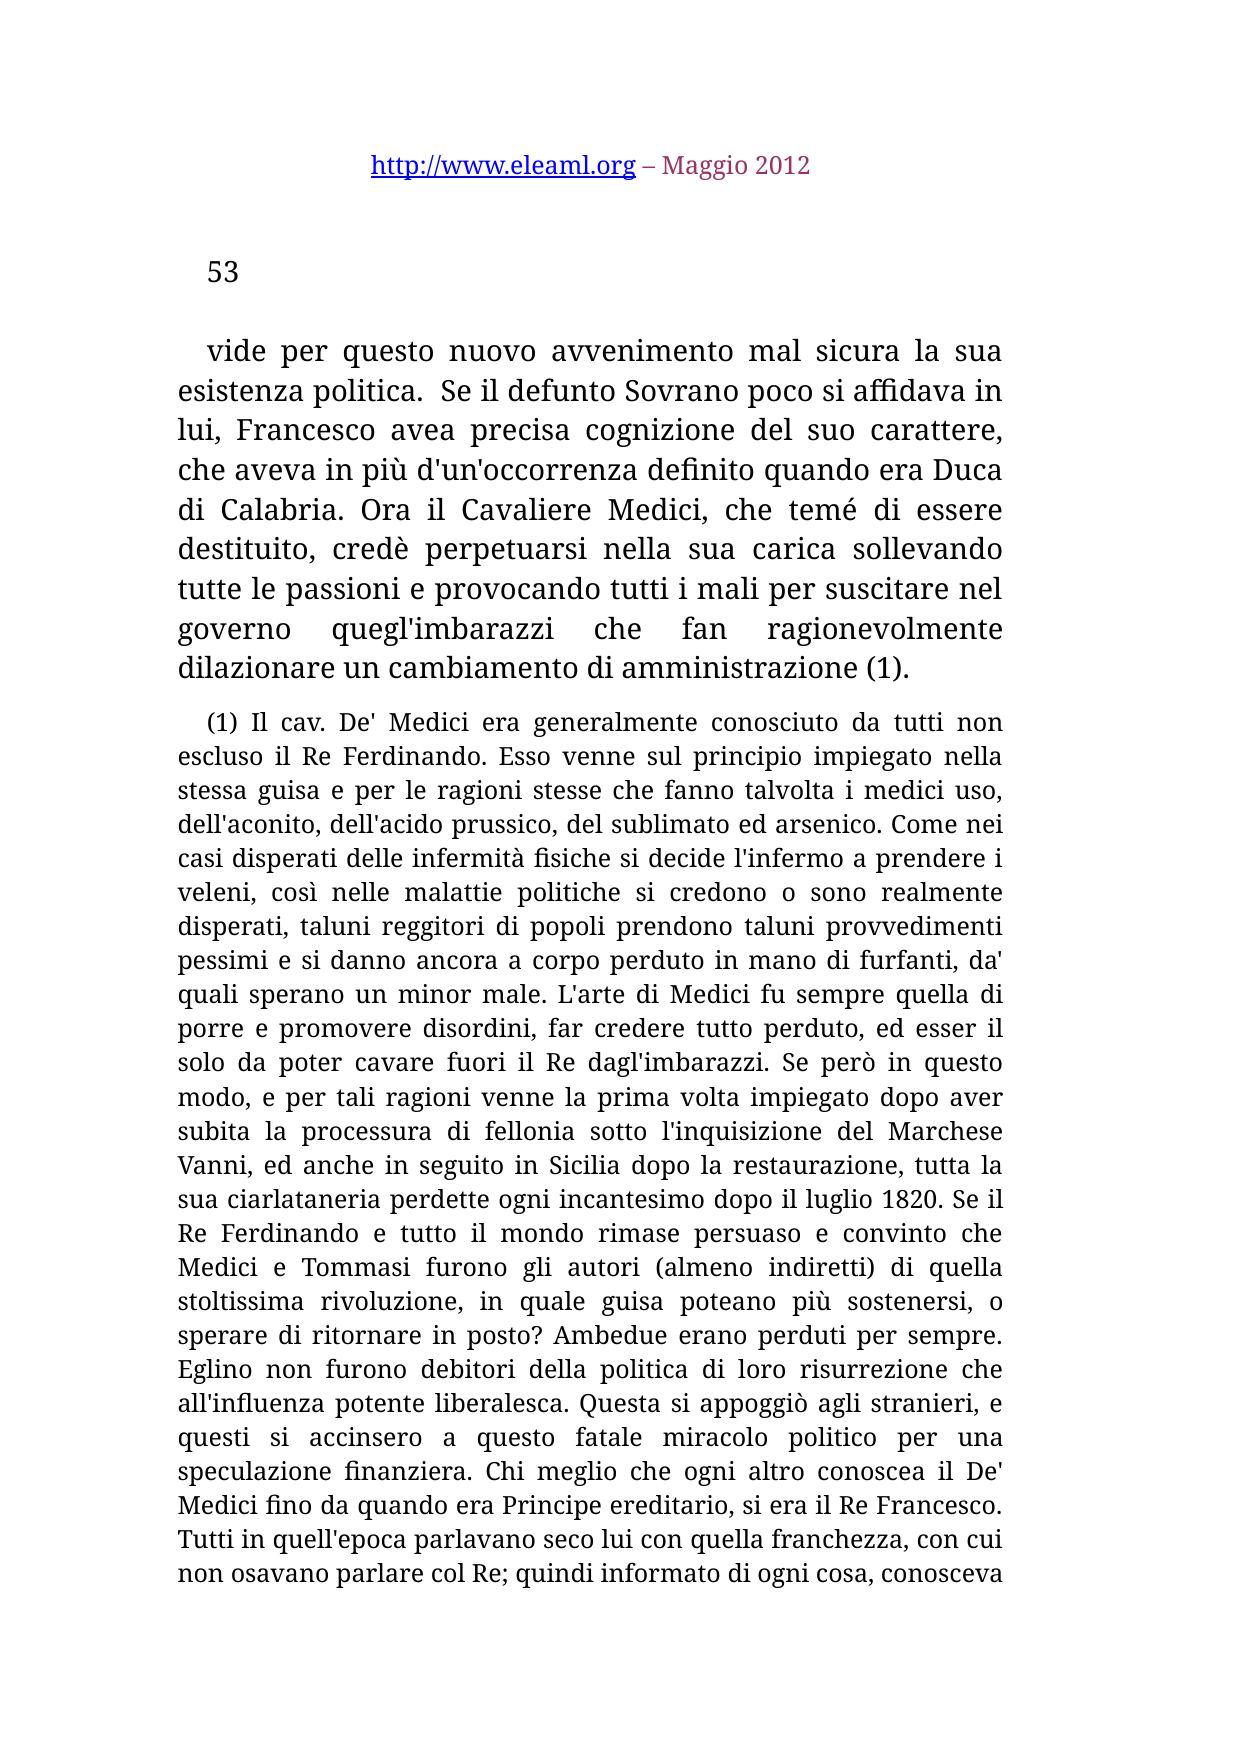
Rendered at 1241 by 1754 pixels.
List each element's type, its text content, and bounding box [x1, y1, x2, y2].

text (1) Il cav. De' Medici era generalmente conosciuto da tutti non escluso il Re Ferdinando. Esso venne sul principio impiegato nella stessa guisa e per le ragioni stesse che fanno talvolta i medici uso, dell'aconito, dell'acido prussico, del sublimato ed arsenico. Come nei casi disperati delle infermità fisiche si decide l'infermo a prendere i veleni, così nelle malattie politiche si credono o sono realmente disperati, taluni reggitori di popoli prendono taluni provvedimenti pessimi e si danno ancora a corpo perduto in mano di furfanti, da' quali sperano un minor male. L'arte di Medici fu sempre quella di porre e promovere disordini, far credere tutto perduto, ed esser il solo da poter cavare fuori il Re dagl'imbarazzi. Se però in questo modo, e per tali ragioni venne la prima volta impiegato dopo aver subita la processura di fellonia sotto l'inquisizione del Marchese Vanni, ed anche in seguito in Sicilia dopo la restaurazione, tutta la sua ciarlataneria perdette ogni incantesimo dopo il luglio 1820. Se il Re Ferdinando e tutto il mondo rimase persuaso e convinto che Medici e Tommasi furono gli autori (almeno indiretti) di quella stoltissima rivoluzione, in quale guisa poteano più sostenersi, o sperare di ritornare in posto? Ambedue erano perduti per sempre. Eglino non furono debitori della politica di loro risurrezione che all'influenza potente liberalesca. Questa si appoggiò agli stranieri, e questi si accinsero a questo fatale miracolo politico per una speculazione finanziera. Chi meglio che ogni altro conoscea il De' Medici fino da quando era Principe ereditario, si era il Re Francesco. Tutti in quell'epoca parlavano seco lui con quella franchezza, con cui non osavano parlare col Re; quindi informato di ogni cosa, conosceva [177, 704, 1004, 1590]
text vide per questo nuovo avvenimento mal sicura la sua esistenza politica. Se il defunto Sovrano poco si affidava in lui, Francesco avea precisa cognizione del suo carattere, che aveva in più d'un'occorrenza definito quando era Duca di Calabria. Ora il Cavaliere Medici, che temé di essere destituito, credè perpetuarsi nella sua carica sollevando tutte le passioni e provocando tutti i mali per suscitare nel governo quegl'imbarazzi che fan ragionevolmente dilazionare un cambiamento di amministrazione (1). [177, 330, 1004, 687]
text 53 [177, 251, 1004, 291]
